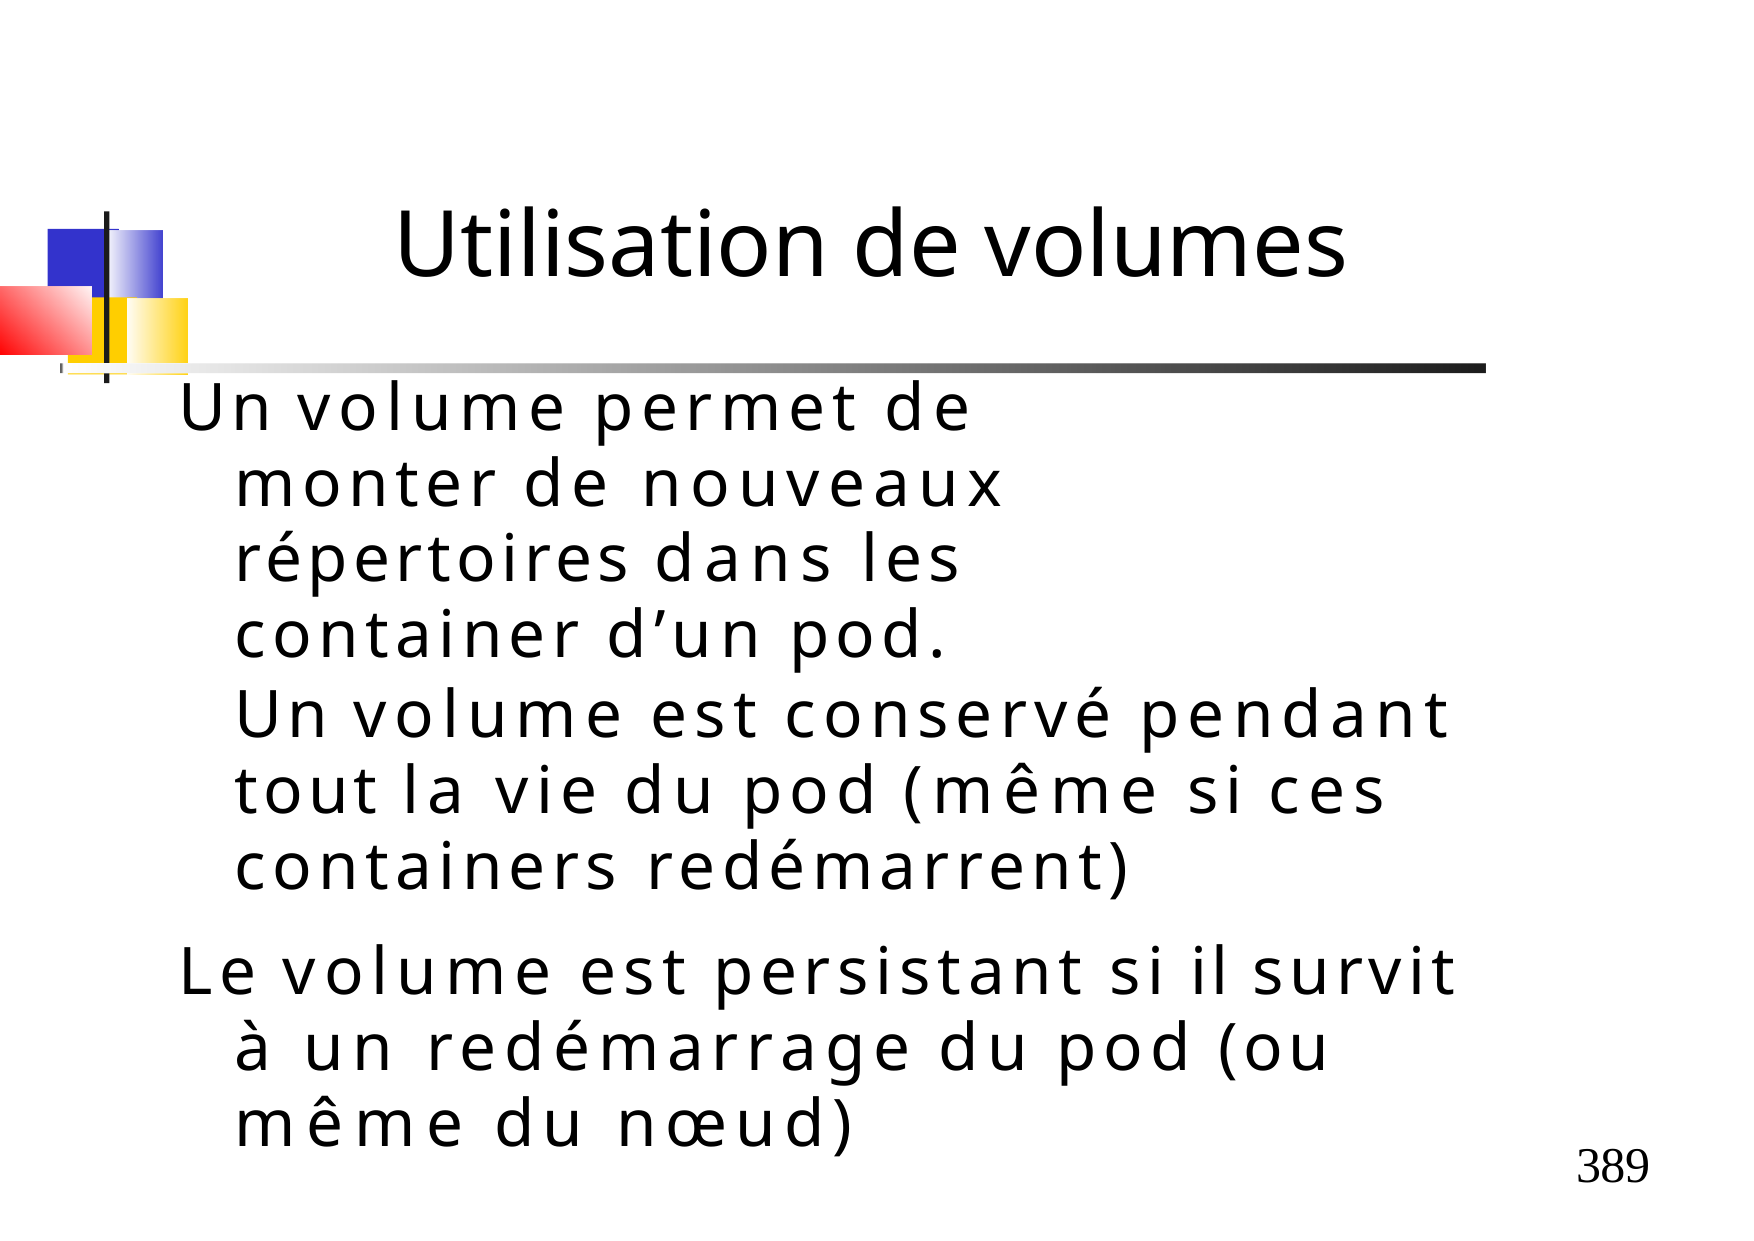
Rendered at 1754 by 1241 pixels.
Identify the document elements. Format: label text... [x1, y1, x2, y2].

picture [0, 285, 92, 355]
title Utilisation de volumes [179, 183, 1564, 393]
slide_number 389 [1569, 1135, 1660, 1241]
picture [60, 229, 179, 384]
list Un volume permet de monter de nouveaux répertoires dans les container d’un pod. Un volume est conservé pendant tout la vie du pod (même si ces containers redémarrent) Le volume est persistant si il survit à un redémarrage du pod (ou même du nœud) [177, 365, 1563, 1161]
